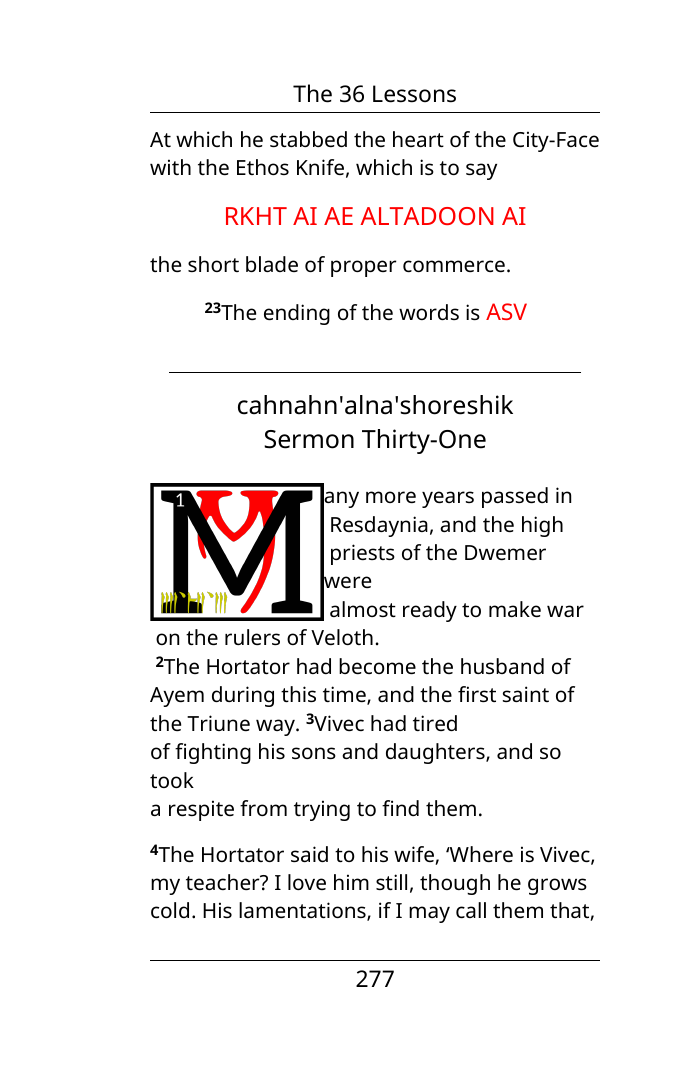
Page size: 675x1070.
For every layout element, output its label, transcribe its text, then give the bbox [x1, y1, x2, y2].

text priests of the Dwemer were [324, 538, 600, 595]
text 2The Hortator had become the husband of Ayem during this time, and the first saint of the Triune way. 3Vivec had tired of fighting his sons and daughters, and so took a respite from trying to find them. [150, 652, 600, 823]
picture [150, 483, 324, 621]
text Resdaynia, and the high [324, 510, 600, 538]
text almost ready to make war [150, 595, 600, 623]
text the short blade of proper commerce. [150, 250, 600, 278]
text 23The ending of the words is ASV [150, 295, 581, 327]
text Sermon Thirty-One [150, 422, 600, 456]
text cahnahn'alna'shoreshik [150, 388, 600, 422]
text At which he stabbed the heart of the City-Face with the Ethos Knife, which is to say [150, 125, 600, 182]
text on the rulers of Veloth. [150, 623, 600, 652]
text any more years passed in [150, 481, 600, 510]
text 4The Hortator said to his wife, ‘Where is Vivec, my teacher? I love him still, though he grows cold. His lamentations, if I may call them that, [150, 840, 600, 925]
text RKHT AI AE ALTADOON AI [150, 199, 600, 233]
